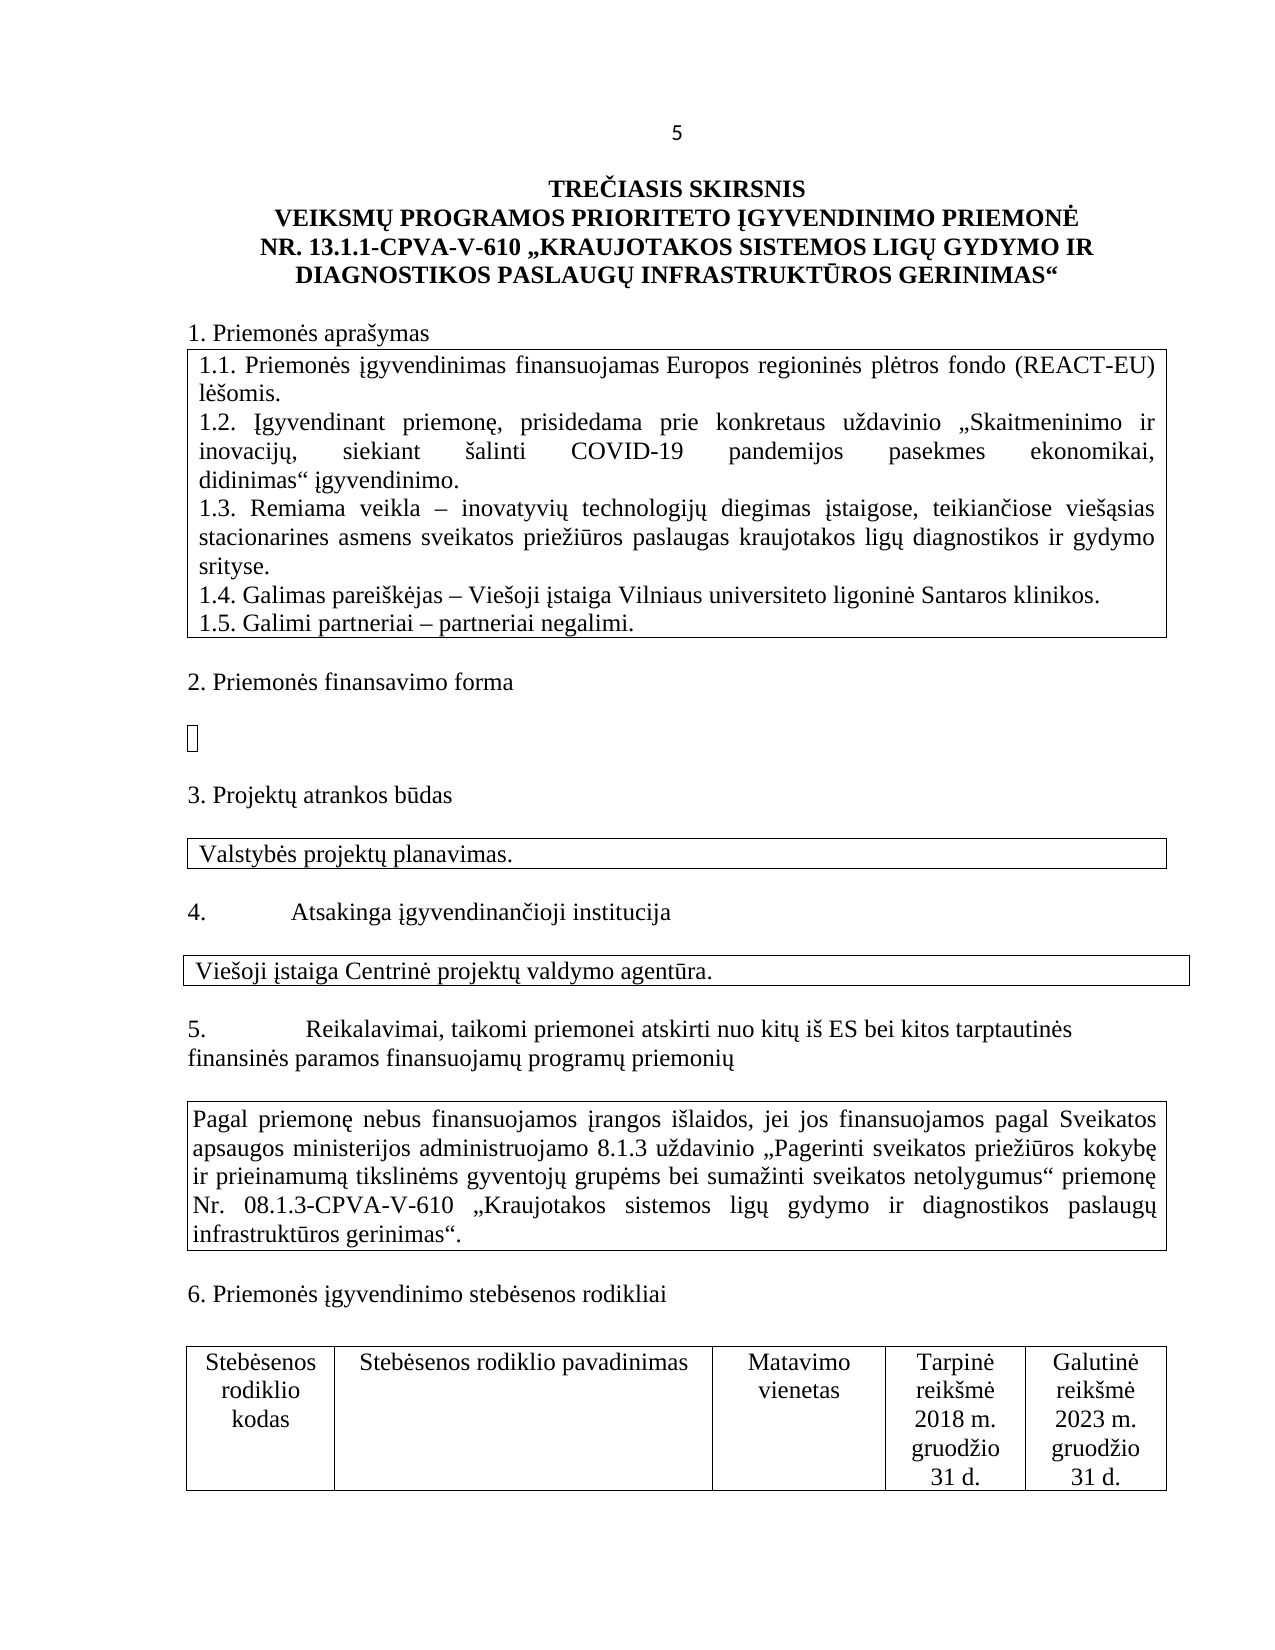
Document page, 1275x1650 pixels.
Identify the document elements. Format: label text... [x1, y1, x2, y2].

text Pagal priemonę nebus finansuojamos įrangos išlaidos, jei jos finansuojamos pagal Sveikatos apsaugos ministerijos administruojamo 8.1.3 uždavinio „Pagerinti sveikatos priežiūros kokybę ir prieinamumą tikslinėms gyventojų grupėms bei sumažinti sveikatos netolygumus“ priemonę Nr. 08.1.3-CPVA-V-610 „Kraujotakos sistemos ligų gydymo ir diagnostikos paslaugų infrastruktūros gerinimas“. [188, 1102, 1166, 1250]
text 6. Priemonės įgyvendinimo stebėsenos rodikliai [187, 1279, 1167, 1308]
table_header Tarpinė reikšmė 2018 m. gruodžio 31 d. [886, 1347, 1025, 1490]
table_header 1.1. Priemonės įgyvendinimas finansuojamas Europos regioninės plėtros fondo (REACT-EU) lėšomis. 1.2. Įgyvendinant priemonę, prisidedama prie konkretaus uždavinio „Skaitmeninimo ir inovacijų, siekiant šalinti COVID-19 pandemijos pasekmes ekonomikai, didinimas“ įgyvendinimo. 1.3. Remiama veikla – inovatyvių technologijų diegimas įstaigose, teikiančiose viešąsias stacionarines asmens sveikatos priežiūros paslaugas kraujotakos ligų diagnostikos ir gydymo srityse. 1.4. Galimas pareiškėjas – Viešoji įstaiga Vilniaus universiteto ligoninė Santaros klinikos. 1.5. Galimi partneriai – partneriai negalimi. [188, 350, 1166, 637]
table_header Stebėsenos rodiklio pavadinimas [335, 1347, 712, 1490]
text NR. 13.1.1-CPVA-V-610 „KRAUJOTAKOS SISTEMOS LIGŲ GYDYMO IR DIAGNOSTIKOS PASLAUGŲ INFRASTRUKTŪROS GERINIMAS“ [187, 232, 1167, 289]
table_header Valstybės projektų planavimas. [188, 839, 1166, 868]
table_header Stebėsenos rodiklio kodas [187, 1347, 334, 1490]
table_header Galutinė reikšmė 2023 m. gruodžio 31 d. [1026, 1347, 1166, 1490]
table_header Viešoji įstaiga Centrinė projektų valdymo agentūra. [184, 956, 1189, 985]
text 3. Projektų atrankos būdas [187, 780, 1167, 809]
text 2. Priemonės finansavimo forma [187, 667, 1167, 696]
text VEIKSMŲ PROGRAMOS PRIORITETO ĮGYVENDINIMO PRIEMONĖ [187, 203, 1167, 232]
text 1. Priemonės aprašymas [187, 318, 1167, 347]
text 4. Atsakinga įgyvendinančioji institucija [187, 897, 1167, 926]
text 5. Reikalavimai, taikomi priemonei atskirti nuo kitų iš ES bei kitos tarptautinės finansinės paramos finansuojamų programų priemonių [187, 1014, 1167, 1072]
text TREČIASIS SKIRSNIS [187, 174, 1167, 203]
table_header Matavimo vienetas [713, 1347, 885, 1490]
